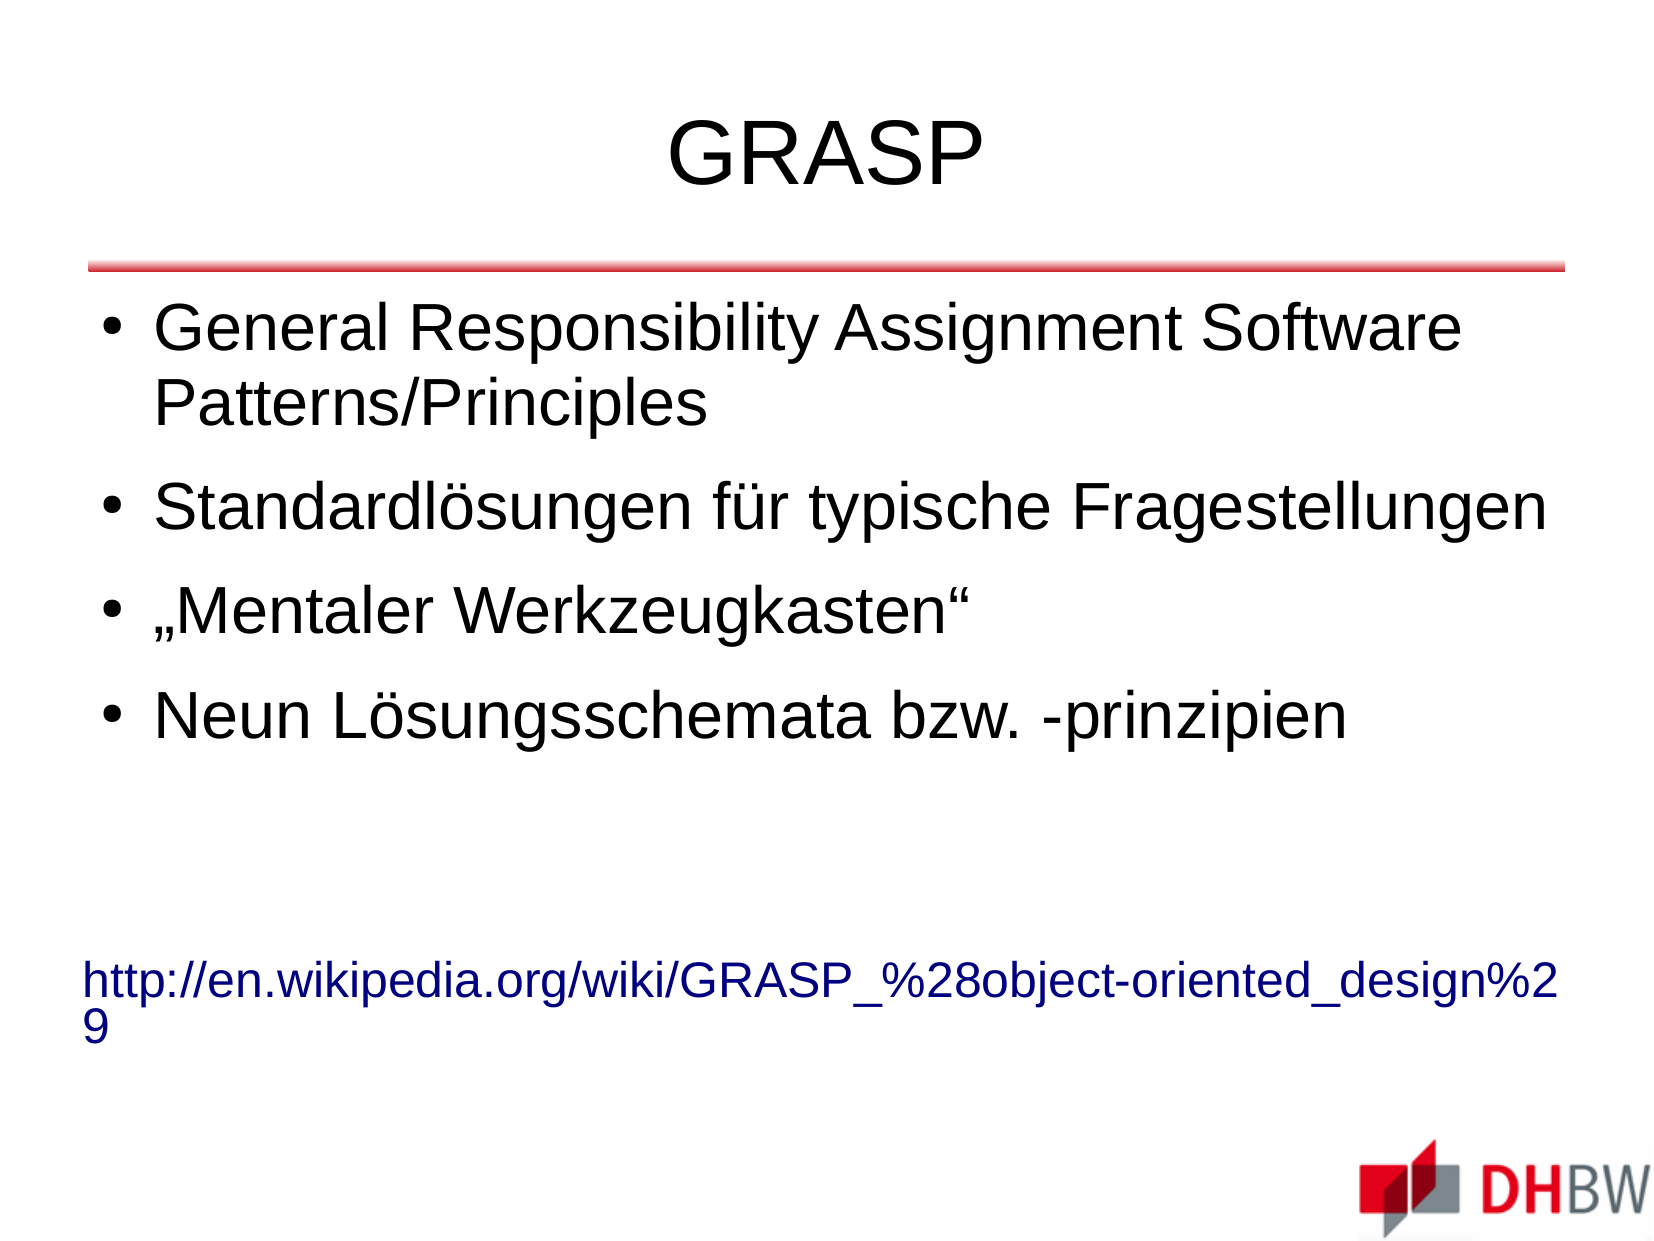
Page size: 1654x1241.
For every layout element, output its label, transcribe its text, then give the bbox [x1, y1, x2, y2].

title GRASP [82, 56, 1571, 250]
list General Responsibility Assignment Software Patterns/Principles Standardlösungen für typische Fragestellungen „Mentaler Werkzeugkasten“ Neun Lösungsschemata bzw. -prinzipien http://en.wikipedia.org/wiki/GRASP_%28object-oriented_design%29 [82, 290, 1571, 1094]
picture [1358, 1137, 1652, 1241]
